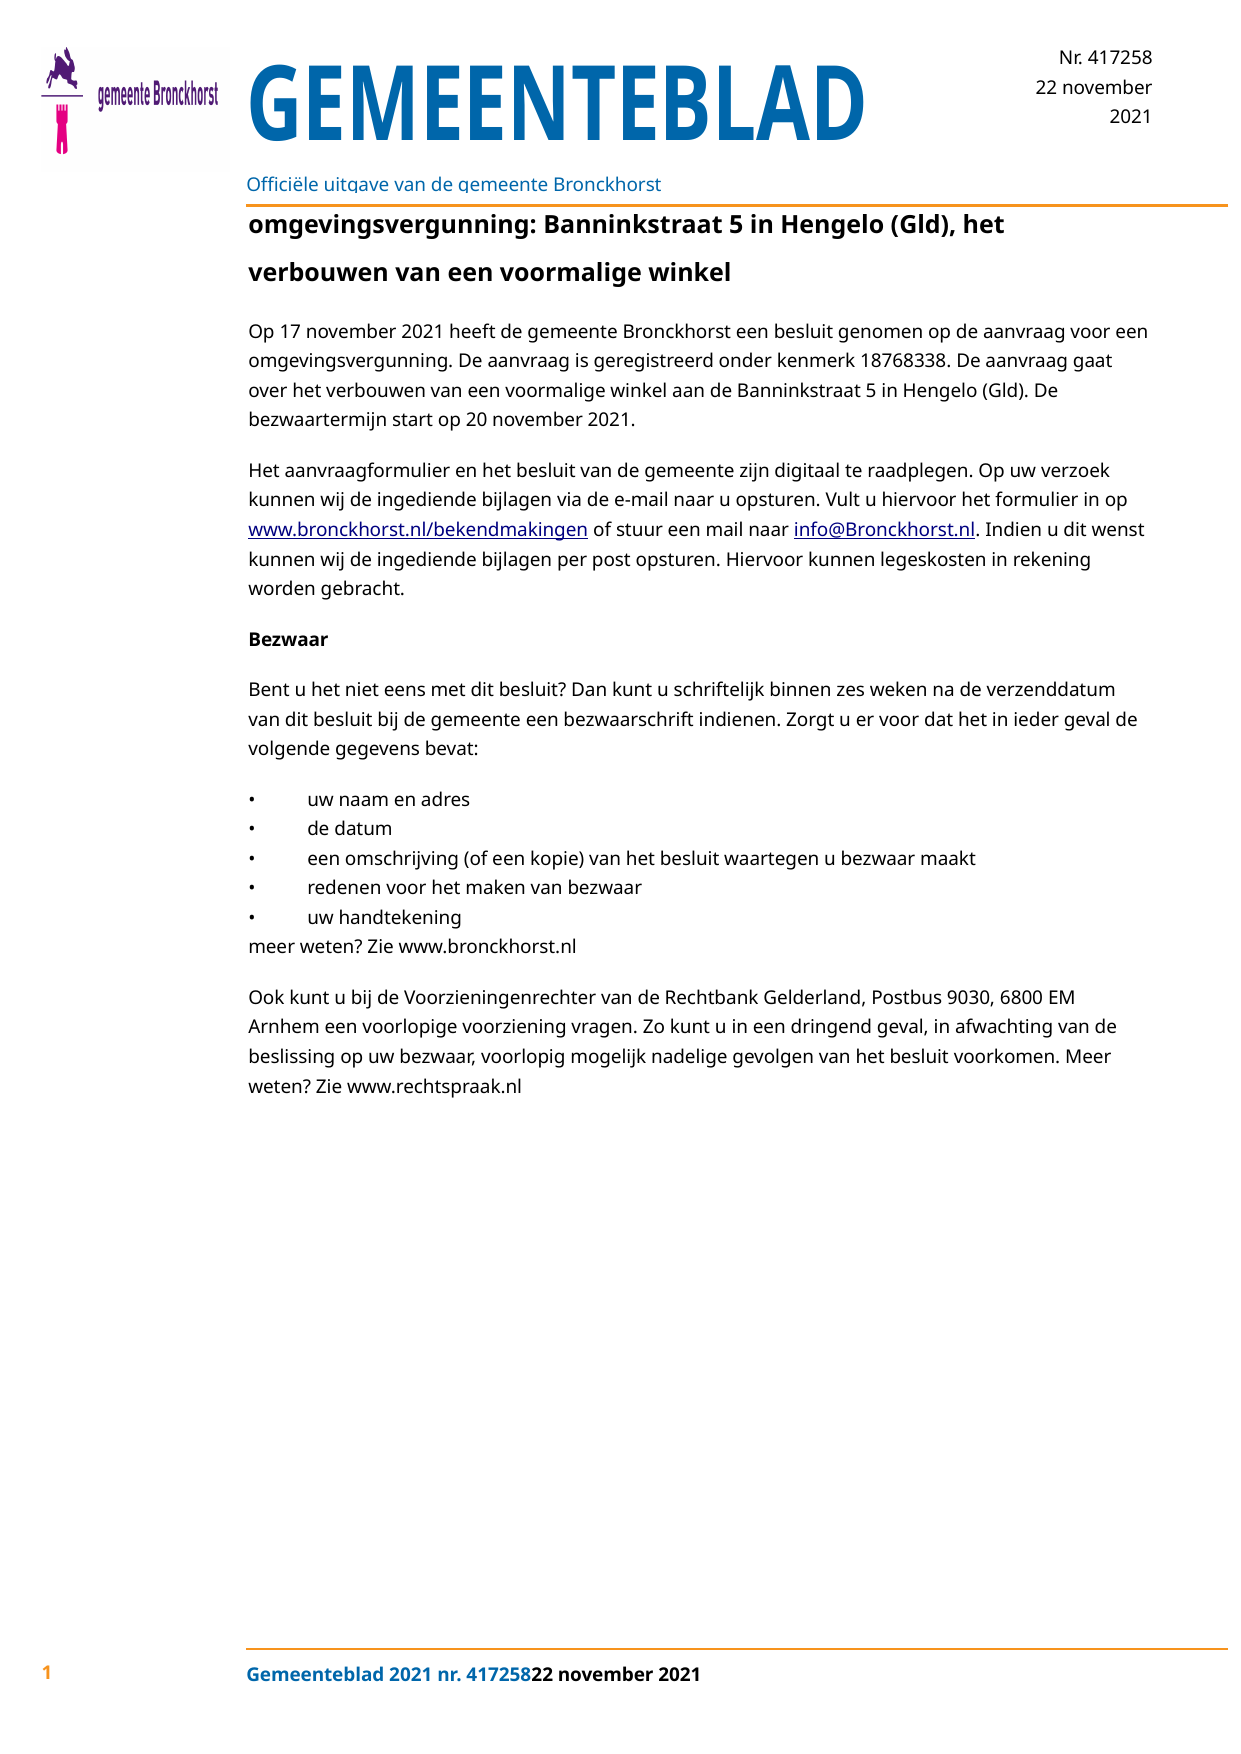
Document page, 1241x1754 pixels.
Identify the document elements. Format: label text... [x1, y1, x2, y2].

text Bezwaar [248, 626, 1152, 652]
text omgevingsvergunning: Banninkstraat 5 in Hengelo (Gld), het verbouwen van een voormalige winkel [248, 207, 1152, 288]
list een omschrijving (of een kopie) van het besluit waartegen u bezwaar maakt [248, 845, 1152, 871]
text Bent u het niet eens met dit besluit? Dan kunt u schriftelijk binnen zes weken na de verzenddatum van dit besluit bij de gemeente een bezwaarschrift indienen. Zorgt u er voor dat het in ieder geval de volgende gegevens bevat: [248, 676, 1152, 761]
text Ook kunt u bij de Voorzieningenrechter van de Rechtbank Gelderland, Postbus 9030, 6800 EM Arnhem een voorlopige voorziening vragen. Zo kunt u in een dringend geval, in afwachting van de beslissing op uw bezwaar, voorlopig mogelijk nadelige gevolgen van het besluit voorkomen. Meer weten? Zie www.rechtspraak.nl [248, 984, 1152, 1099]
text Het aanvraagformulier en het besluit van de gemeente zijn digitaal te raadplegen. Op uw verzoek kunnen wij de ingediende bijlagen via de e-mail naar u opsturen. Vult u hiervoor het formulier in op www.bronckhorst.nl/bekendmakingen of stuur een mail naar info@Bronckhorst.nl. Indien u dit wenst kunnen wij de ingediende bijlagen per post opsturen. Hiervoor kunnen legeskosten in rekening worden gebracht. [248, 457, 1152, 601]
list uw naam en adres [248, 786, 1152, 812]
list redenen voor het maken van bezwaar [248, 874, 1152, 900]
picture [41, 47, 231, 172]
text meer weten? Zie www.bronckhorst.nl [248, 934, 1152, 959]
list uw handtekening [248, 904, 1152, 930]
text Op 17 november 2021 heeft de gemeente Bronckhorst een besluit genomen op de aanvraag voor een omgevingsvergunning. De aanvraag is geregistreerd onder kenmerk 18768338. De aanvraag gaat over het verbouwen van een voormalige winkel aan de Banninkstraat 5 in Hengelo (Gld). De bezwaartermijn start op 20 november 2021. [248, 318, 1152, 432]
list de datum [248, 815, 1152, 841]
